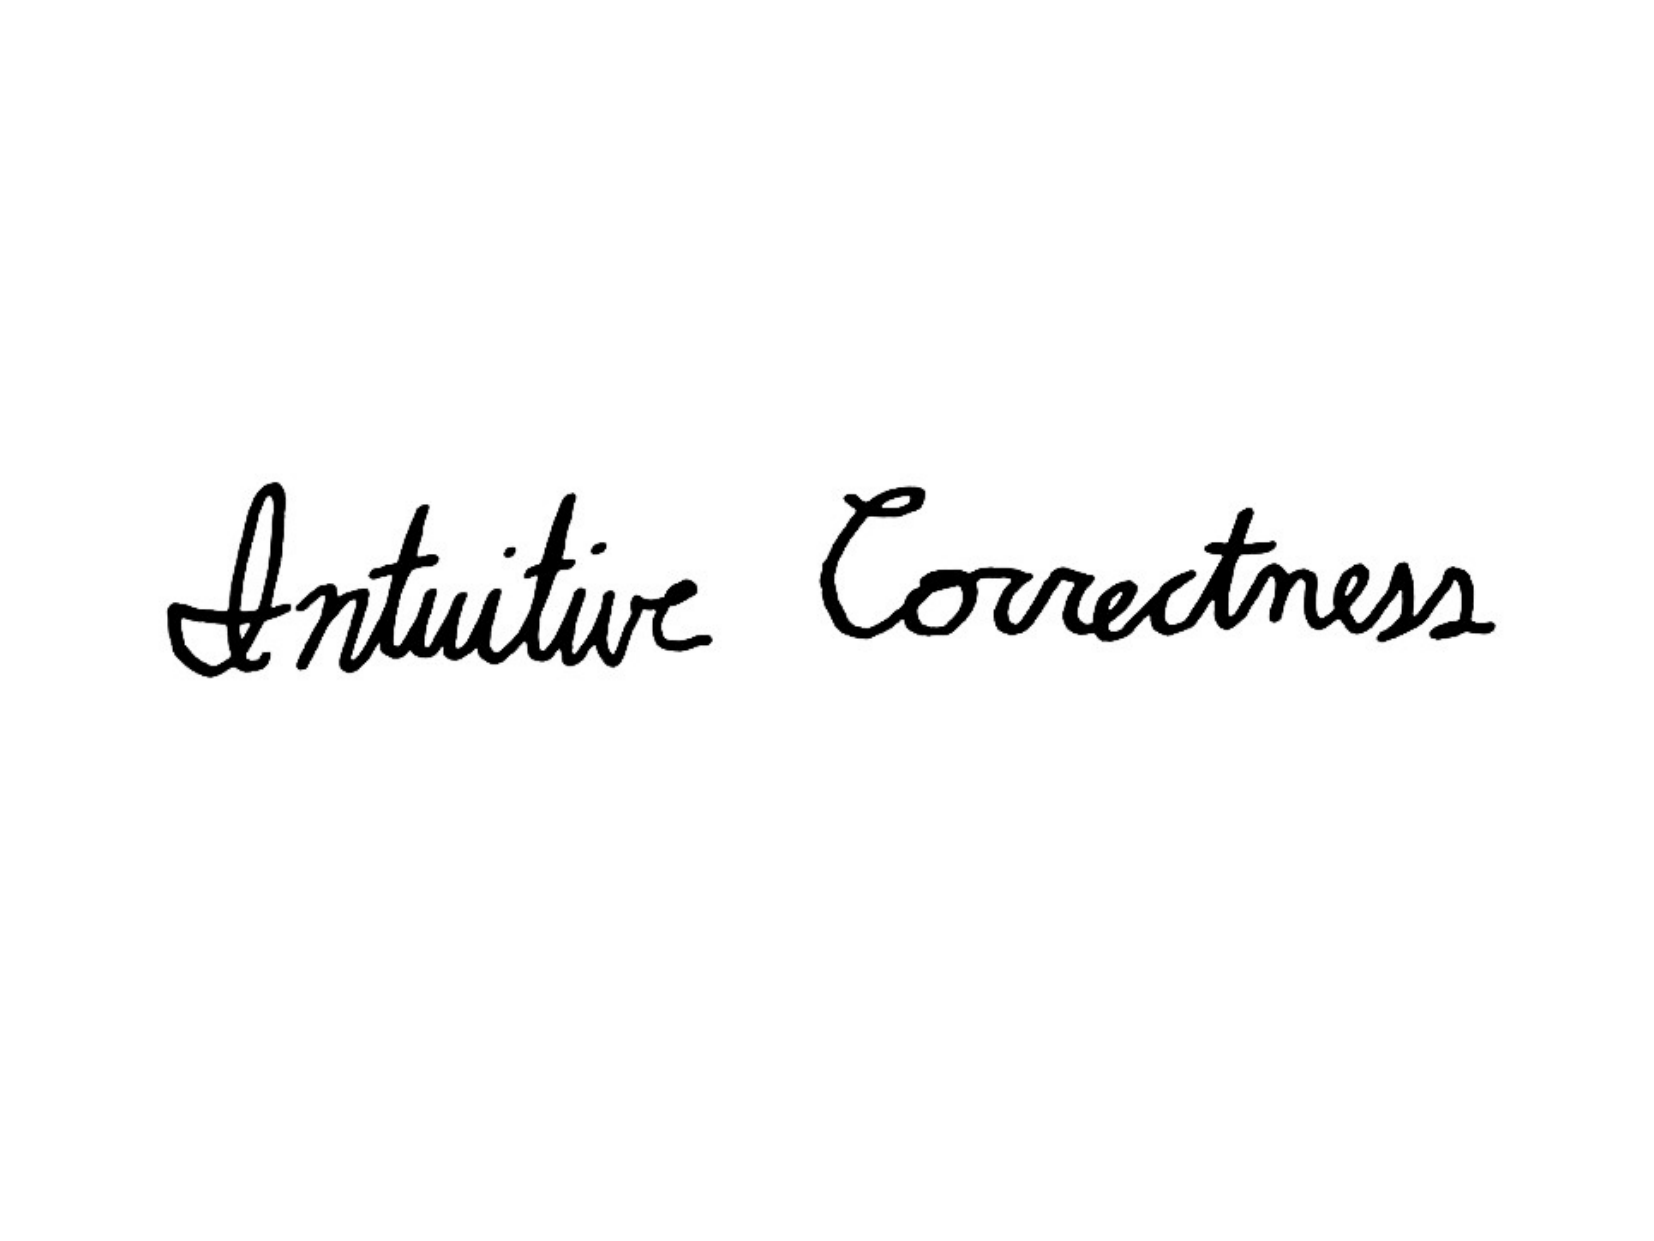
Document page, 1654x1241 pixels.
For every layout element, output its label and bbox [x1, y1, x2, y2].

picture [77, 419, 1546, 736]
